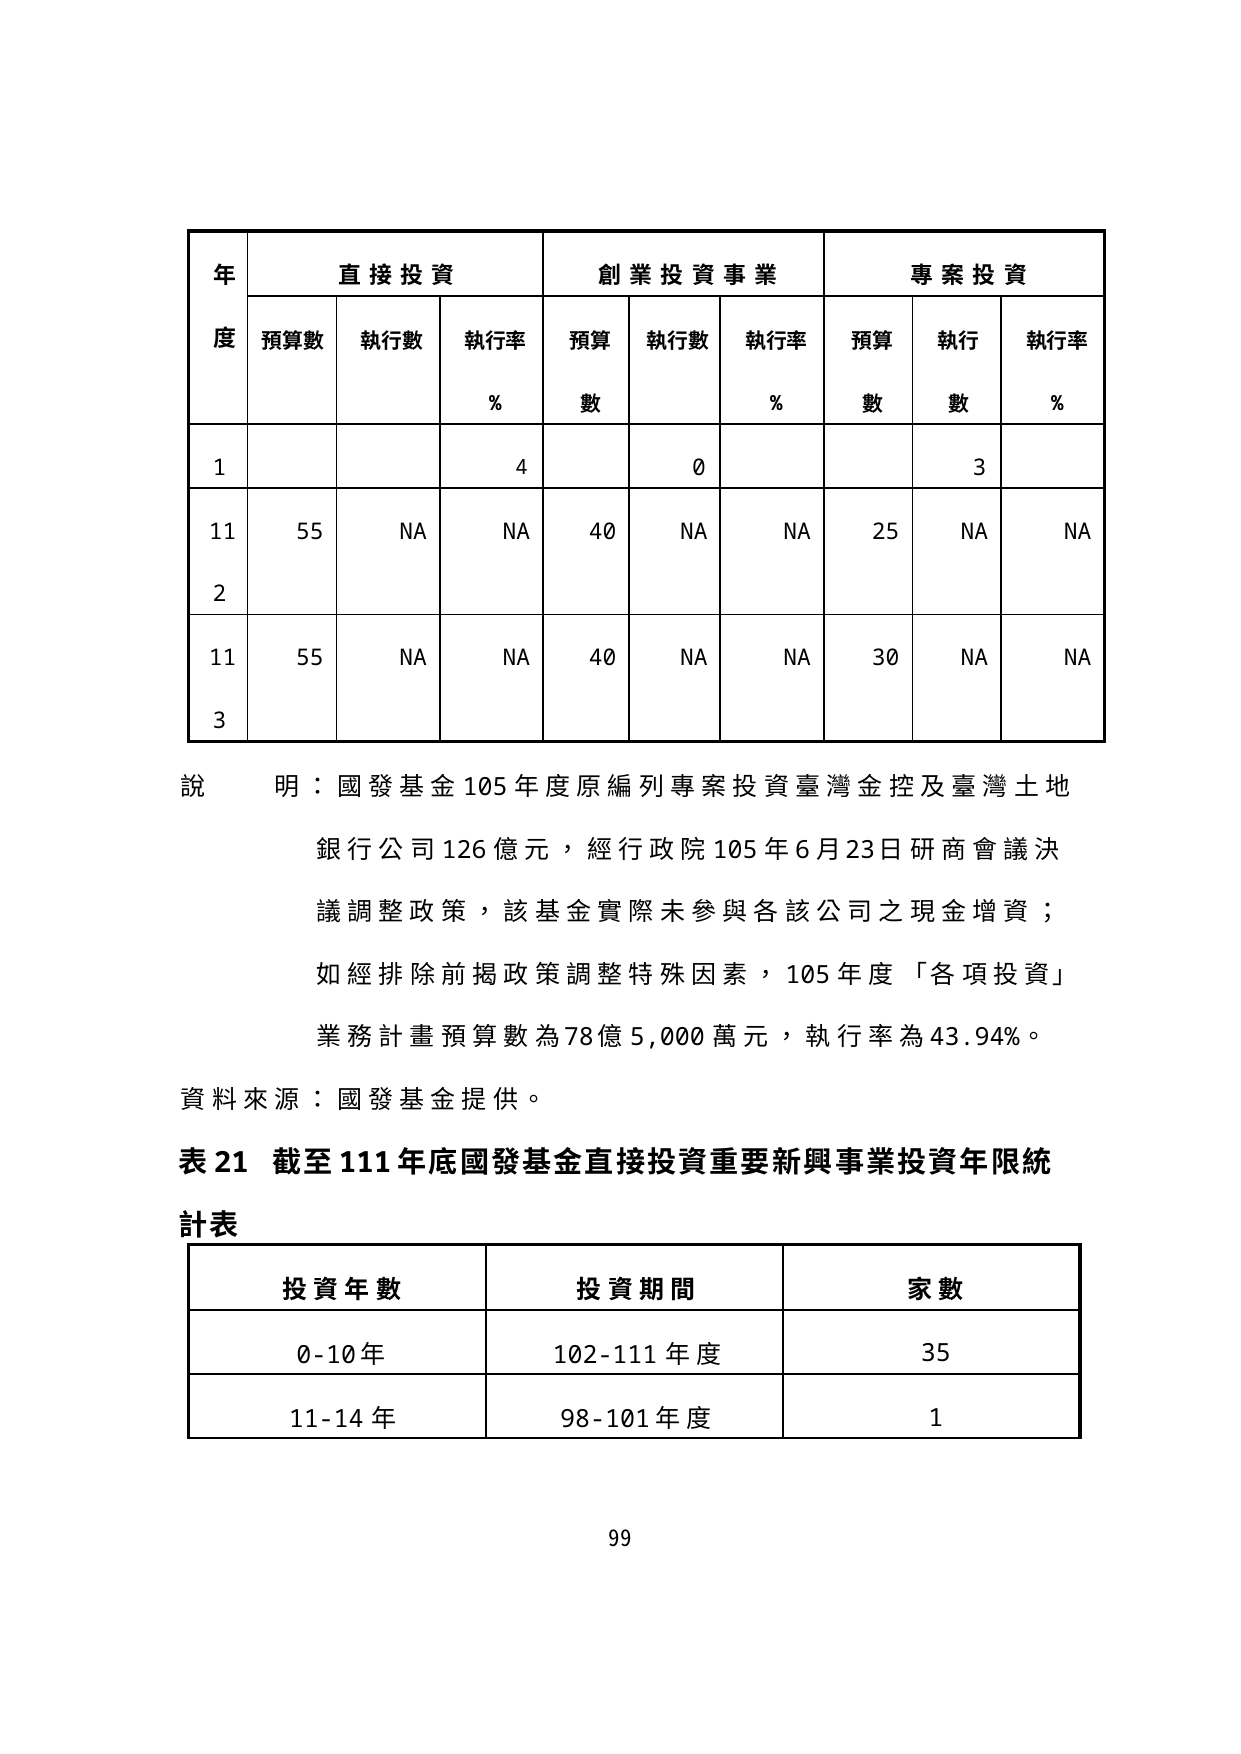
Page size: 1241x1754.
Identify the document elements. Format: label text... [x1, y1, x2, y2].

table_cell NA [913, 489, 1000, 614]
table_cell [721, 425, 823, 487]
table_cell NA [1002, 615, 1103, 740]
table_cell 4 [441, 425, 542, 487]
table_cell 執行數 [337, 297, 439, 423]
table_cell [248, 425, 336, 487]
table_cell NA [441, 615, 542, 740]
table_cell 35 [784, 1311, 1078, 1373]
table_cell NA [630, 489, 719, 614]
table_header 直接投資 [248, 233, 542, 295]
table_cell 1 [190, 425, 247, 487]
table_cell 113 [190, 615, 247, 740]
table_cell NA [337, 615, 439, 740]
table_cell [825, 425, 912, 487]
table_cell 55 [248, 489, 336, 614]
table_header 創業投資事業 [544, 233, 823, 295]
table_header 年度 [190, 233, 247, 423]
text 說 明：國發基金105年度原編列專案投資臺灣金控及臺灣土地銀行公司126億元，經行政院105年6月23日研商會議決議調整政策，該基金實際未參與各該公司之現金增資；如經排除前揭政策調整特殊因素，105年度「各項投資」業務計畫預算數為78億5,000萬元，執行率為43.94%。 [177, 743, 1092, 1056]
table_cell NA [1002, 489, 1103, 614]
table_cell 11-14年 [190, 1375, 485, 1437]
table_cell 執行率% [441, 297, 542, 423]
table_cell [544, 425, 628, 487]
table_cell 40 [544, 615, 628, 740]
table_cell 執行數 [913, 297, 1000, 423]
text 資料來源：國發基金提供。 [177, 1056, 1063, 1118]
table_cell NA [913, 615, 1000, 740]
table_cell 25 [825, 489, 912, 614]
table_cell 執行數 [630, 297, 719, 423]
table_cell 55 [248, 615, 336, 740]
table_cell 40 [544, 489, 628, 614]
table_cell 1 [784, 1375, 1078, 1437]
table_cell 0 [630, 425, 719, 487]
table_cell 預算數 [544, 297, 628, 423]
table_cell 執行率% [721, 297, 823, 423]
table_header 家數 [784, 1246, 1078, 1309]
table_cell [1002, 425, 1103, 487]
text 表21 截至111年底國發基金直接投資重要新興事業投資年限統計表 [177, 1118, 1063, 1243]
table_cell NA [337, 489, 439, 614]
table_cell 102-111年度 [487, 1311, 782, 1373]
table_cell NA [721, 615, 823, 740]
table_cell 98-101年度 [487, 1375, 782, 1437]
table_cell 預算數 [248, 297, 336, 423]
table_cell NA [441, 489, 542, 614]
table_cell NA [721, 489, 823, 614]
table_header 投資期間 [487, 1246, 782, 1309]
table_header 專案投資 [825, 233, 1103, 295]
table_cell 0-10年 [190, 1311, 485, 1373]
table_cell 3 [913, 425, 1000, 487]
table_cell 112 [190, 489, 247, 614]
table_cell 30 [825, 615, 912, 740]
table_cell 執行率% [1002, 297, 1103, 423]
table_header 投資年數 [190, 1246, 485, 1309]
table_cell 預算數 [825, 297, 912, 423]
table_cell NA [630, 615, 719, 740]
table_cell [337, 425, 439, 487]
